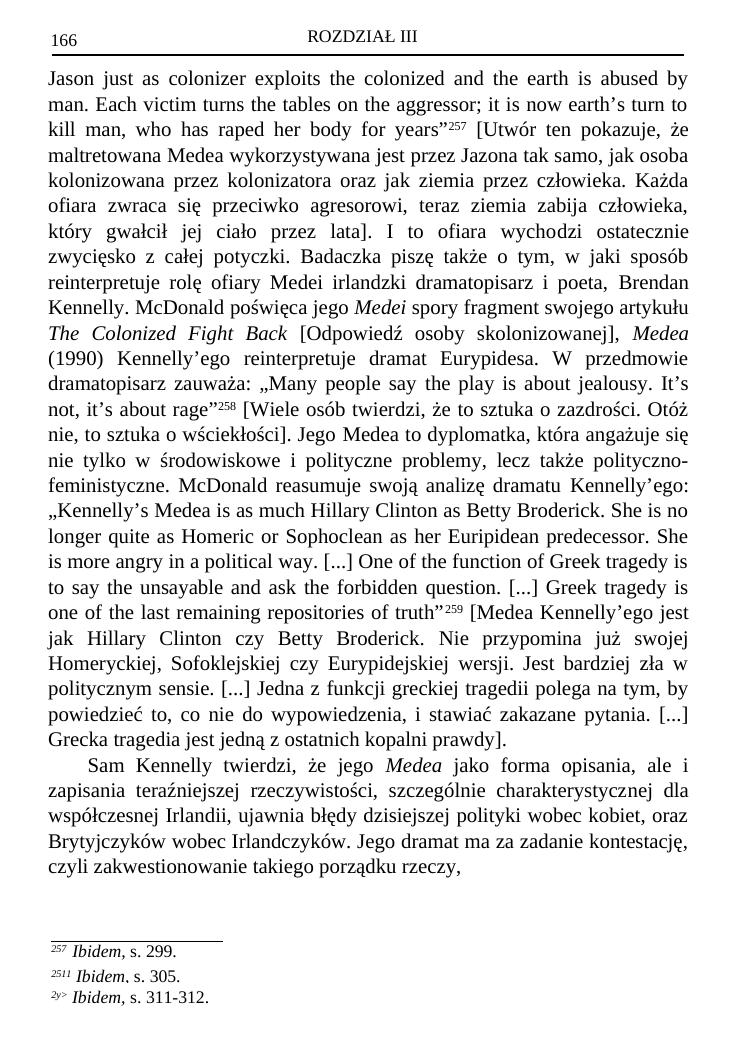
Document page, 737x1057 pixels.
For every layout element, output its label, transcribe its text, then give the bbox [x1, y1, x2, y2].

text 2511 Ibidem, s. 305. [51, 966, 223, 983]
text 257 Ibidem, s. 299. [51, 942, 223, 961]
text Sam Kennelly twierdzi, że jego Medea jako forma opisania, ale i zapisania teraźniejszej rzeczywistości, szczególnie charakterystycz­nej dla współczesnej Irlandii, ujawnia błędy dzisiejszej polityki wobec kobiet, oraz Brytyjczyków wobec Irlandczyków. Jego dramat ma za zadanie kontestację, czyli zakwestionowanie takiego porządku rzeczy, [48, 753, 689, 878]
text Jason just as colonizer exploits the colonized and the earth is abused by man. Each victim turns the tables on the aggressor; it is now earth’s turn to kill man, who has raped her body for years”257 [Utwór ten poka­zuje, że maltretowana Medea wykorzystywana jest przez Jazona tak samo, jak osoba kolonizowana przez kolonizatora oraz jak ziemia przez człowieka. Każda ofiara zwraca się przeciwko agresorowi, teraz ziemia zabija człowieka, który gwałcił jej ciało przez lata]. I to ofiara wycho­dzi ostatecznie zwycięsko z całej potyczki. Badaczka piszę także o tym, w jaki sposób reinterpretuje rolę ofiary Medei irlandzki dramatopisarz i poeta, Brendan Kennelly. McDonald poświęca jego Medei spory frag­ment swojego artykułu The Colonized Fight Back [Odpowiedź osoby skolonizowanej], Medea (1990) Kennelly’ego reinterpretuje dramat Eurypidesa. W przedmowie dramatopisarz zauważa: „Many people say the play is about jealousy. It’s not, it’s about rage”258 [Wiele osób twier­dzi, że to sztuka o zazdrości. Otóż nie, to sztuka o wściekłości]. Jego Medea to dyplomatka, która angażuje się nie tylko w środowiskowe i polityczne problemy, lecz także polityczno-feministyczne. McDonald reasumuje swoją analizę dramatu Kennelly’ego: „Kennelly’s Medea is as much Hillary Clinton as Betty Broderick. She is no longer quite as Homeric or Sophoclean as her Euripidean predecessor. She is more an­gry in a political way. [...] One of the function of Greek tragedy is to say the unsayable and ask the forbidden question. [...] Greek tragedy is one of the last remaining repositories of truth”259 [Medea Kennelly’ego jest jak Hillary Clinton czy Betty Broderick. Nie przypomina już swojej Homeryckiej, Sofoklejskiej czy Eurypidejskiej wersji. Jest bardziej zła w politycznym sensie. [...] Jedna z funkcji greckiej tragedii polega na tym, by powiedzieć to, co nie do wypowiedzenia, i stawiać zakazane pytania. [...] Grecka tragedia jest jedną z ostatnich kopalni prawdy]. [48, 66, 689, 751]
text ROZDZIAŁ III [307, 26, 428, 47]
text 166 [50, 29, 83, 50]
text 2y> Ibidem, s. 311-312. [51, 987, 223, 1007]
